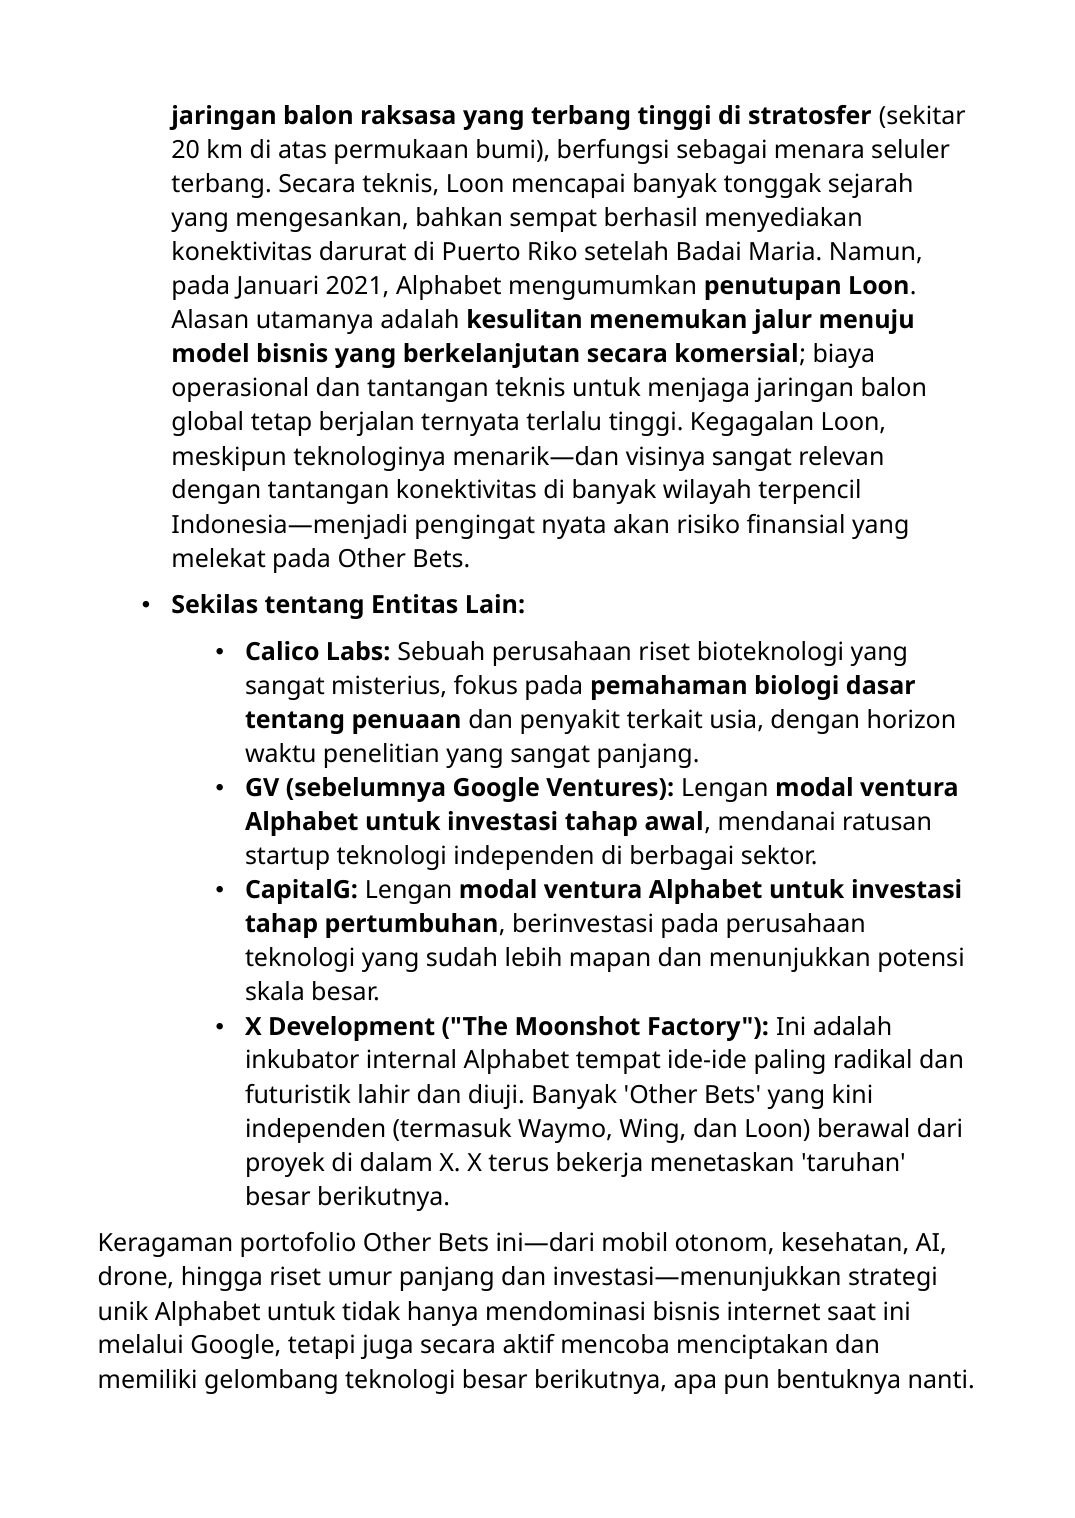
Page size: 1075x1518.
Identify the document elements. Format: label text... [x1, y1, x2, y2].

list Calico Labs: Sebuah perusahaan riset bioteknologi yang sangat misterius, fokus pada pemahaman biologi dasar tentang penuaan dan penyakit terkait usia, dengan horizon waktu penelitian yang sangat panjang. [215, 633, 977, 770]
text Keragaman portofolio Other Bets ini—dari mobil otonom, kesehatan, AI, drone, hingga riset umur panjang dan investasi—menunjukkan strategi unik Alphabet untuk tidak hanya mendominasi bisnis internet saat ini melalui Google, tetapi juga secara aktif mencoba menciptakan dan memiliki gelombang teknologi besar berikutnya, apa pun bentuknya nanti. [97, 1225, 977, 1395]
list jaringan balon raksasa yang terbang tinggi di stratosfer (sekitar 20 km di atas permukaan bumi), berfungsi sebagai menara seluler terbang. Secara teknis, Loon mencapai banyak tonggak sejarah yang mengesankan, bahkan sempat berhasil menyediakan konektivitas darurat di Puerto Riko setelah Badai Maria. Namun, pada Januari 2021, Alphabet mengumumkan penutupan Loon. Alasan utamanya adalah kesulitan menemukan jalur menuju model bisnis yang berkelanjutan secara komersial; biaya operasional dan tantangan teknis untuk menjaga jaringan balon global tetap berjalan ternyata terlalu tinggi. Kegagalan Loon, meskipun teknologinya menarik—dan visinya sangat relevan dengan tantangan konektivitas di banyak wilayah terpencil Indonesia—menjadi pengingat nyata akan risiko finansial yang melekat pada Other Bets. [142, 97, 977, 574]
list X Development ("The Moonshot Factory"): Ini adalah inkubator internal Alphabet tempat ide-ide paling radikal dan futuristik lahir dan diuji. Banyak 'Other Bets' yang kini independen (termasuk Waymo, Wing, dan Loon) berawal dari proyek di dalam X. X terus bekerja menetaskan 'taruhan' besar berikutnya. [215, 1008, 977, 1212]
list Sekilas tentang Entitas Lain: [142, 587, 977, 621]
list GV (sebelumnya Google Ventures): Lengan modal ventura Alphabet untuk investasi tahap awal, mendanai ratusan startup teknologi independen di berbagai sektor. [215, 770, 977, 872]
list CapitalG: Lengan modal ventura Alphabet untuk investasi tahap pertumbuhan, berinvestasi pada perusahaan teknologi yang sudah lebih mapan dan menunjukkan potensi skala besar. [215, 872, 977, 1008]
